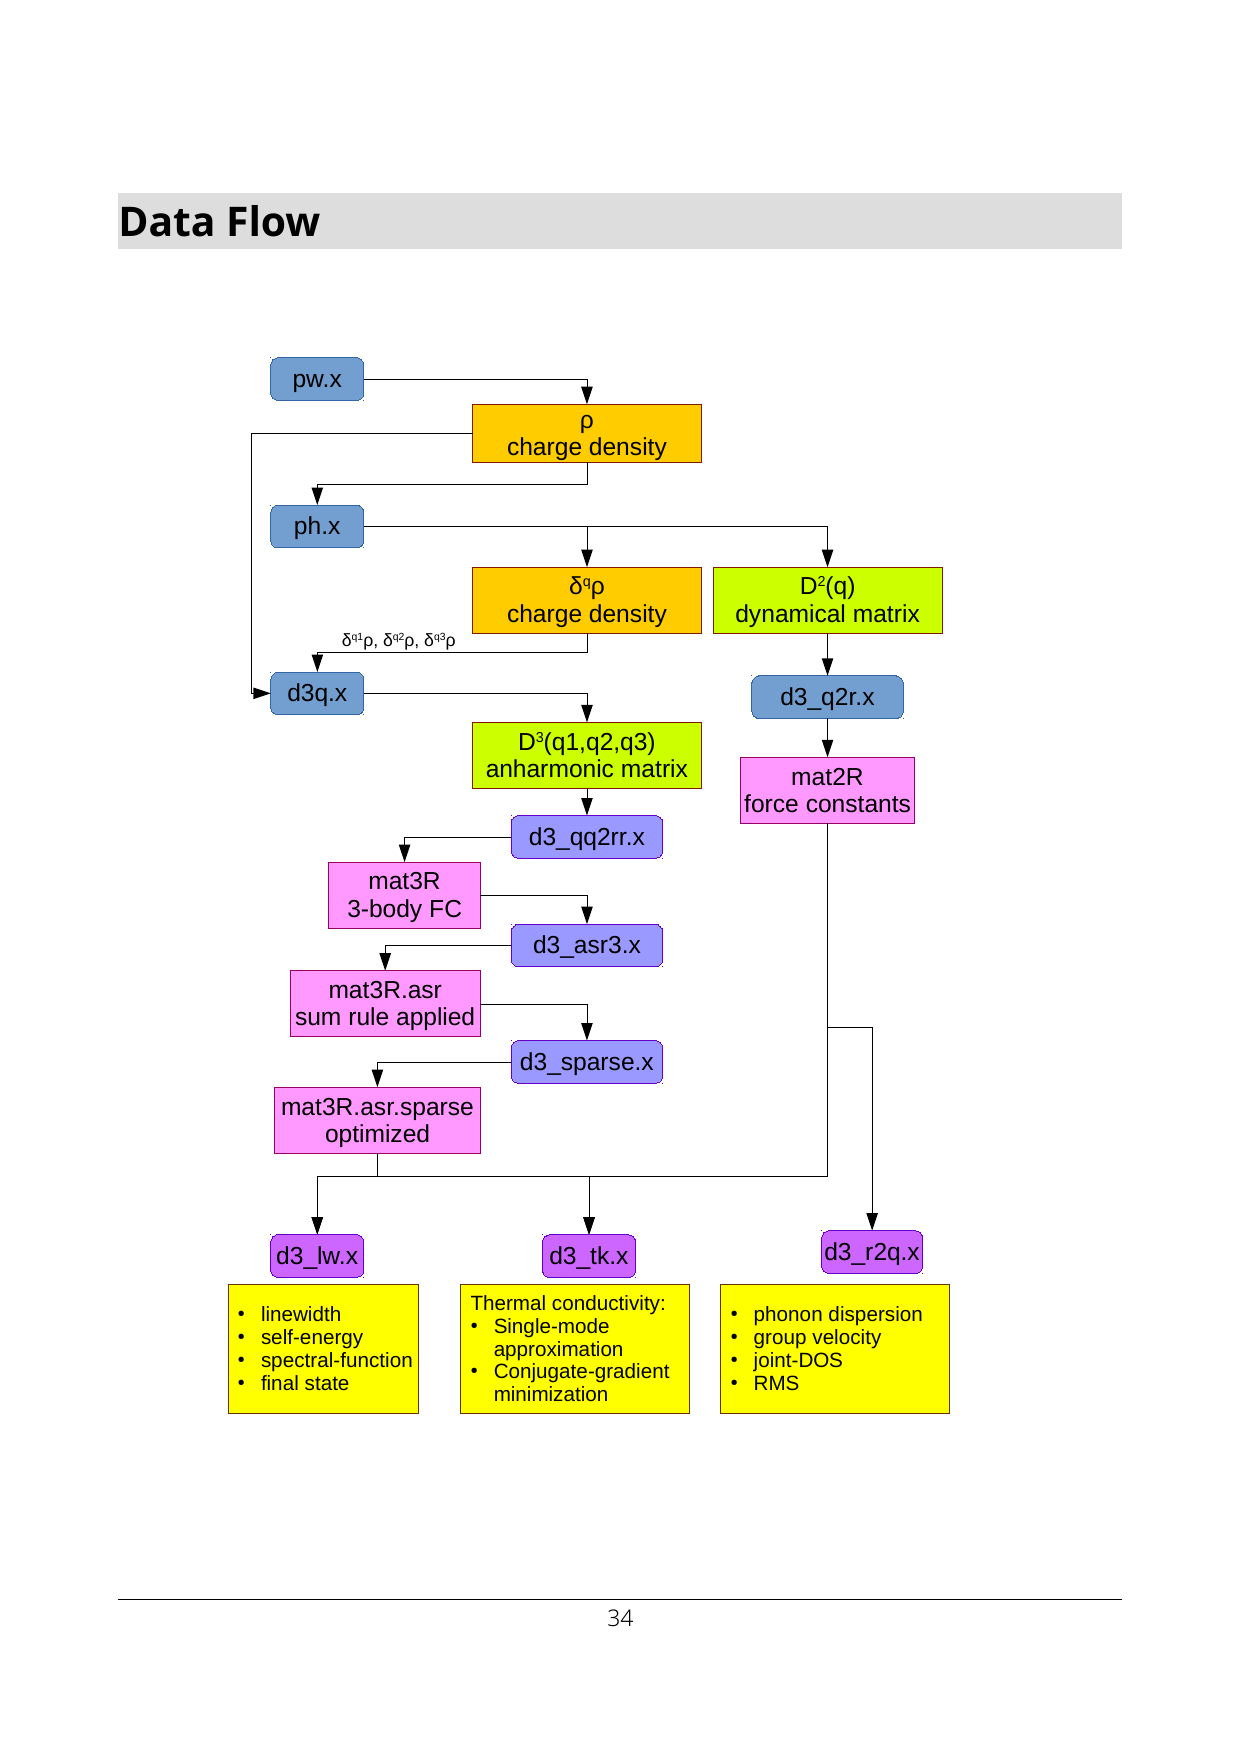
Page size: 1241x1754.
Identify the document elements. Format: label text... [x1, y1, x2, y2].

subtitle Data Flow [118, 193, 1122, 249]
